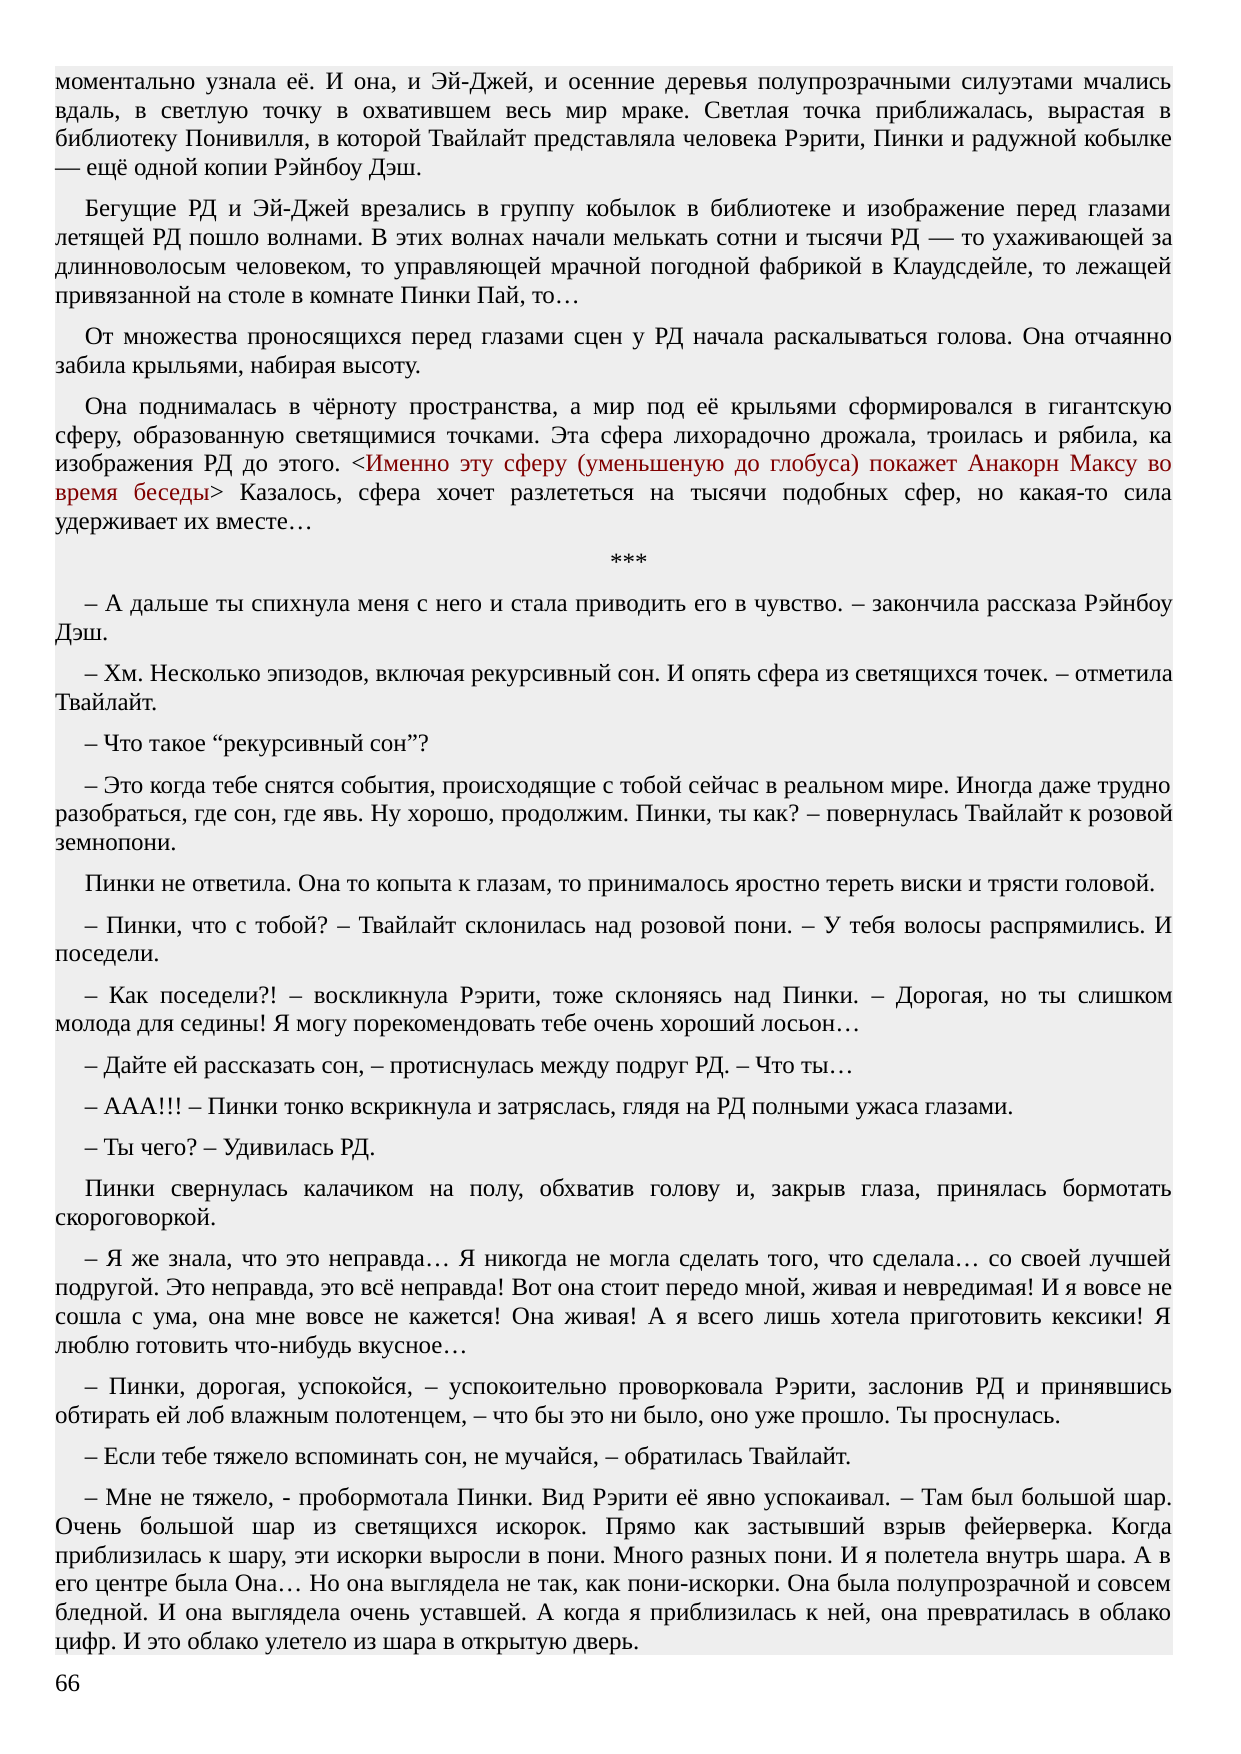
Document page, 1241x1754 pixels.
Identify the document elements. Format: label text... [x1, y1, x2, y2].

text – Как поседели?! – воскликнула Рэрити, тоже склоняясь над Пинки. – Дорогая, но ты слишком молода для седины! Я могу порекомендовать тебе очень хороший лосьон… [55, 980, 1173, 1037]
text – Я же знала, что это неправда… Я никогда не могла сделать того, что сделала… со своей лучшей подругой. Это неправда, это всё неправда! Вот она стоит передо мной, живая и невредимая! И я вовсе не сошла с ума, она мне вовсе не кажется! Она живая! А я всего лишь хотела приготовить кексики! Я люблю готовить что-нибудь вкусное… [55, 1243, 1173, 1358]
text – Хм. Несколько эпизодов, включая рекурсивный сон. И опять сфера из светящихся точек. – отметила Твайлайт. [55, 658, 1173, 716]
text – Пинки, что с тобой? – Твайлайт склонилась над розовой пони. – У тебя волосы распрямились. И поседели. [55, 910, 1173, 967]
text Бегущие РД и Эй-Джей врезались в группу кобылок в библиотеке и изображение перед глазами летящей РД пошло волнами. В этих волнах начали мелькать сотни и тысячи РД — то ухаживающей за длинноволосым человеком, то управляющей мрачной погодной фабрикой в Клаудсдейле, то лежащей привязанной на столе в комнате Пинки Пай, то… [55, 193, 1173, 308]
text Пинки свернулась калачиком на полу, обхватив голову и, закрыв глаза, принялась бормотать скороговоркой. [55, 1173, 1173, 1231]
text Пинки не ответила. Она то копыта к глазам, то принималось яростно тереть виски и трясти головой. [55, 868, 1173, 897]
text моментально узнала её. И она, и Эй-Джей, и осенние деревья полупрозрачными силуэтами мчались вдаль, в светлую точку в охватившем весь мир мраке. Светлая точка приближалась, вырастая в библиотеку Понивилля, в которой Твайлайт представляла человека Рэрити, Пинки и радужной кобылке — ещё одной копии Рэйнбоу Дэш. [55, 66, 1173, 181]
text – Если тебе тяжело вспоминать сон, не мучайся, – обратилась Твайлайт. [55, 1441, 1173, 1470]
text – ААА!!! – Пинки тонко вскрикнула и затряслась, глядя на РД полными ужаса глазами. [55, 1091, 1173, 1120]
text – Что такое “рекурсивный сон”? [55, 728, 1173, 757]
text – Это когда тебе снятся события, происходящие с тобой сейчас в реальном мире. Иногда даже трудно разобраться, где сон, где явь. Ну хорошо, продолжим. Пинки, ты как? – повернулась Твайлайт к розовой земнопони. [55, 770, 1173, 856]
text – Пинки, дорогая, успокойся, – успокоительно проворковала Рэрити, заслонив РД и принявшись обтирать ей лоб влажным полотенцем, – что бы это ни было, оно уже прошло. Ты проснулась. [55, 1371, 1173, 1428]
text От множества проносящихся перед глазами сцен у РД начала раскалываться голова. Она отчаянно забила крыльями, набирая высоту. [55, 321, 1173, 378]
text – Дайте ей рассказать сон, – протиснулась между подруг РД. – Что ты… [55, 1050, 1173, 1078]
text – Мне не тяжело, - пробормотала Пинки. Вид Рэрити её явно успокаивал. – Там был большой шар. Очень большой шар из светящихся искорок. Прямо как застывший взрыв фейерверка. Когда приблизилась к шару, эти искорки выросли в пони. Много разных пони. И я полетела внутрь шара. А в его центре была Она… Но она выглядела не так, как пони-искорки. Она была полупрозрачной и совсем бледной. И она выглядела очень уставшей. А когда я приблизилась к ней, она превратилась в облако цифр. И это облако улетело из шара в открытую дверь. [55, 1482, 1173, 1655]
text Она поднималась в чёрноту пространства, а мир под её крыльями сформировался в гигантскую сферу, образованную светящимися точками. Эта сфера лихорадочно дрожала, троилась и рябила, ка изображения РД до этого. <Именно эту сферу (уменьшеную до глобуса) покажет Анакорн Максу во время беседы> Казалось, сфера хочет разлететься на тысячи подобных сфер, но какая-то сила удерживает их вместе… [55, 391, 1173, 535]
text *** [55, 547, 1173, 576]
text – А дальше ты спихнула меня с него и стала приводить его в чувство. – закончила рассказа Рэйнбоу Дэш. [55, 588, 1173, 646]
text – Ты чего? – Удивилась РД. [55, 1132, 1173, 1161]
